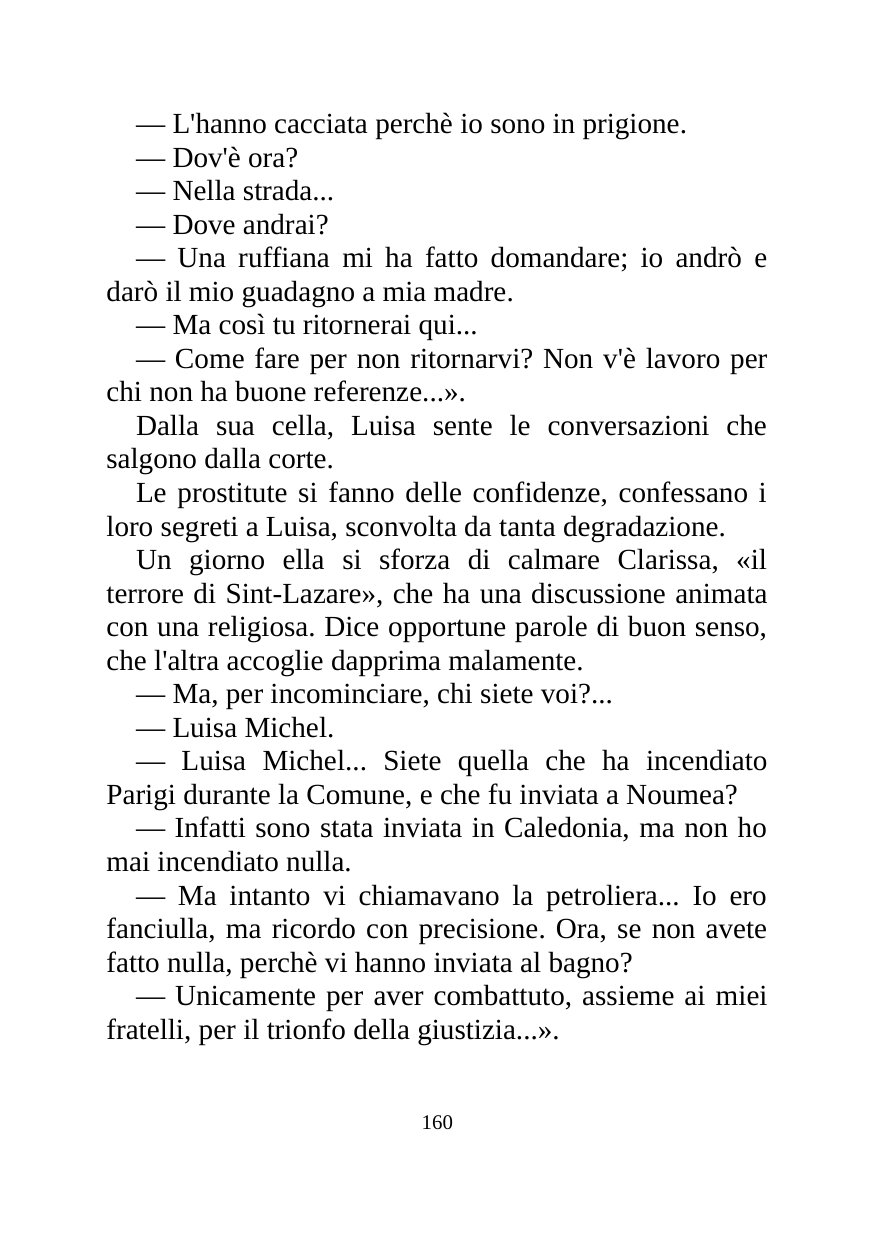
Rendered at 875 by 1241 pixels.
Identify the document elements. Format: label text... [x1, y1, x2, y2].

text — L'hanno cacciata perchè io sono in prigione. [106, 106, 768, 140]
text Un giorno ella si sforza di calmare Clarissa, «il terrore di Sint-Lazare», che ha una discussione animata con una religiosa. Dice opportune parole di buon senso, che l'altra accoglie dapprima malamente. [106, 542, 768, 676]
text — Una ruffiana mi ha fatto domandare; io andrò e darò il mio guadagno a mia madre. [106, 240, 768, 307]
text — Ma intanto vi chiamavano la petroliera... Io ero fanciulla, ma ricordo con precisione. Ora, se non avete fatto nulla, perchè vi hanno inviata al bagno? [106, 878, 768, 978]
text — Unicamente per aver combattuto, assieme ai miei fratelli, per il trionfo della giustizia...». [106, 978, 768, 1045]
text Dalla sua cella, Luisa sente le conversazioni che salgono dalla corte. [106, 408, 768, 475]
text — Dov'è ora? [106, 140, 768, 173]
text — Nella strada... [106, 173, 768, 207]
text — Come fare per non ritornarvi? Non v'è lavoro per chi non ha buone referenze...». [106, 341, 768, 408]
text — Luisa Michel. [106, 710, 768, 743]
text — Ma così tu ritornerai qui... [106, 307, 768, 341]
text — Infatti sono stata inviata in Caledonia, ma non ho mai incendiato nulla. [106, 811, 768, 878]
text — Luisa Michel... Siete quella che ha incendiato Parigi durante la Comune, e che fu inviata a Noumea? [106, 743, 768, 811]
text — Dove andrai? [106, 207, 768, 240]
text — Ma, per incominciare, chi siete voi?... [106, 676, 768, 710]
text Le prostitute si fanno delle confidenze, confessano i loro segreti a Luisa, sconvolta da tanta degradazione. [106, 475, 768, 542]
